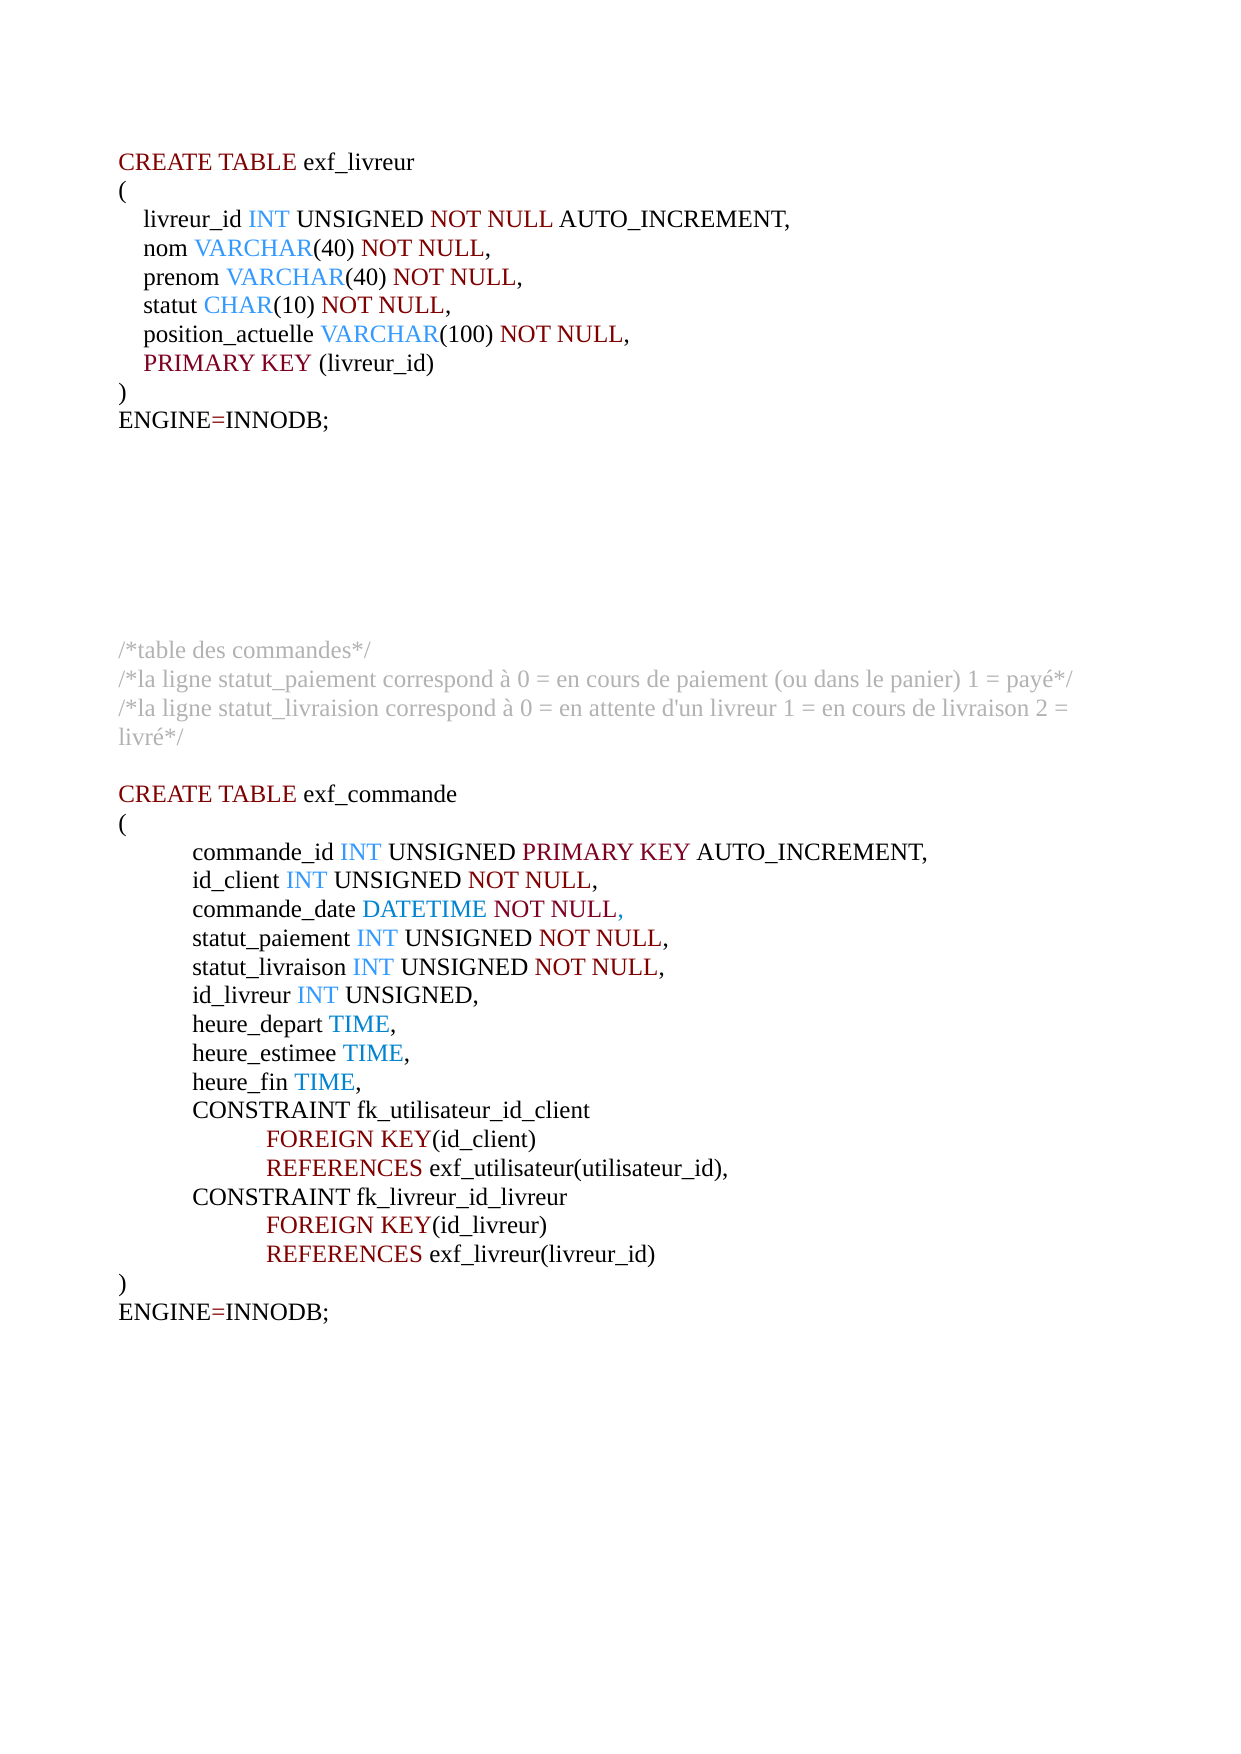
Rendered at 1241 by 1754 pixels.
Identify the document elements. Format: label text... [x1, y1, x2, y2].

text REFERENCES exf_utilisateur(utilisateur_id), [118, 1153, 1122, 1182]
text heure_estimee TIME, [118, 1038, 1122, 1067]
text CONSTRAINT fk_utilisateur_id_client [118, 1096, 1122, 1124]
text commande_id INT UNSIGNED PRIMARY KEY AUTO_INCREMENT, [118, 837, 1122, 866]
text ) [118, 377, 1122, 406]
text PRIMARY KEY (livreur_id) [118, 348, 1122, 377]
text FOREIGN KEY(id_livreur) [118, 1211, 1122, 1239]
text CREATE TABLE exf_livreur [118, 147, 1122, 176]
text ENGINE=INNODB; [118, 1297, 1122, 1326]
text statut_paiement INT UNSIGNED NOT NULL, [118, 923, 1122, 952]
text FOREIGN KEY(id_client) [118, 1124, 1122, 1153]
text /*table des commandes*/ [118, 636, 1122, 664]
text statut_livraison INT UNSIGNED NOT NULL, [118, 952, 1122, 981]
text commande_date DATETIME NOT NULL, [118, 894, 1122, 923]
text /*la ligne statut_livraision correspond à 0 = en attente d'un livreur 1 = en cours de livraison 2 = livré*/ [118, 693, 1122, 751]
text statut CHAR(10) NOT NULL, [118, 291, 1122, 319]
text heure_depart TIME, [118, 1009, 1122, 1038]
text ENGINE=INNODB; [118, 406, 1122, 434]
text nom VARCHAR(40) NOT NULL, [118, 233, 1122, 262]
text ) [118, 1268, 1122, 1297]
text id_livreur INT UNSIGNED, [118, 981, 1122, 1009]
text heure_fin TIME, [118, 1067, 1122, 1096]
text /*la ligne statut_paiement correspond à 0 = en cours de paiement (ou dans le panier) 1 = payé*/ [118, 664, 1122, 693]
text id_client INT UNSIGNED NOT NULL, [118, 866, 1122, 894]
text position_actuelle VARCHAR(100) NOT NULL, [118, 319, 1122, 348]
text ( [118, 176, 1122, 204]
text prenom VARCHAR(40) NOT NULL, [118, 262, 1122, 291]
text CONSTRAINT fk_livreur_id_livreur [118, 1182, 1122, 1211]
text ( [118, 808, 1122, 837]
text REFERENCES exf_livreur(livreur_id) [118, 1239, 1122, 1268]
text livreur_id INT UNSIGNED NOT NULL AUTO_INCREMENT, [118, 204, 1122, 233]
text CREATE TABLE exf_commande [118, 779, 1122, 808]
